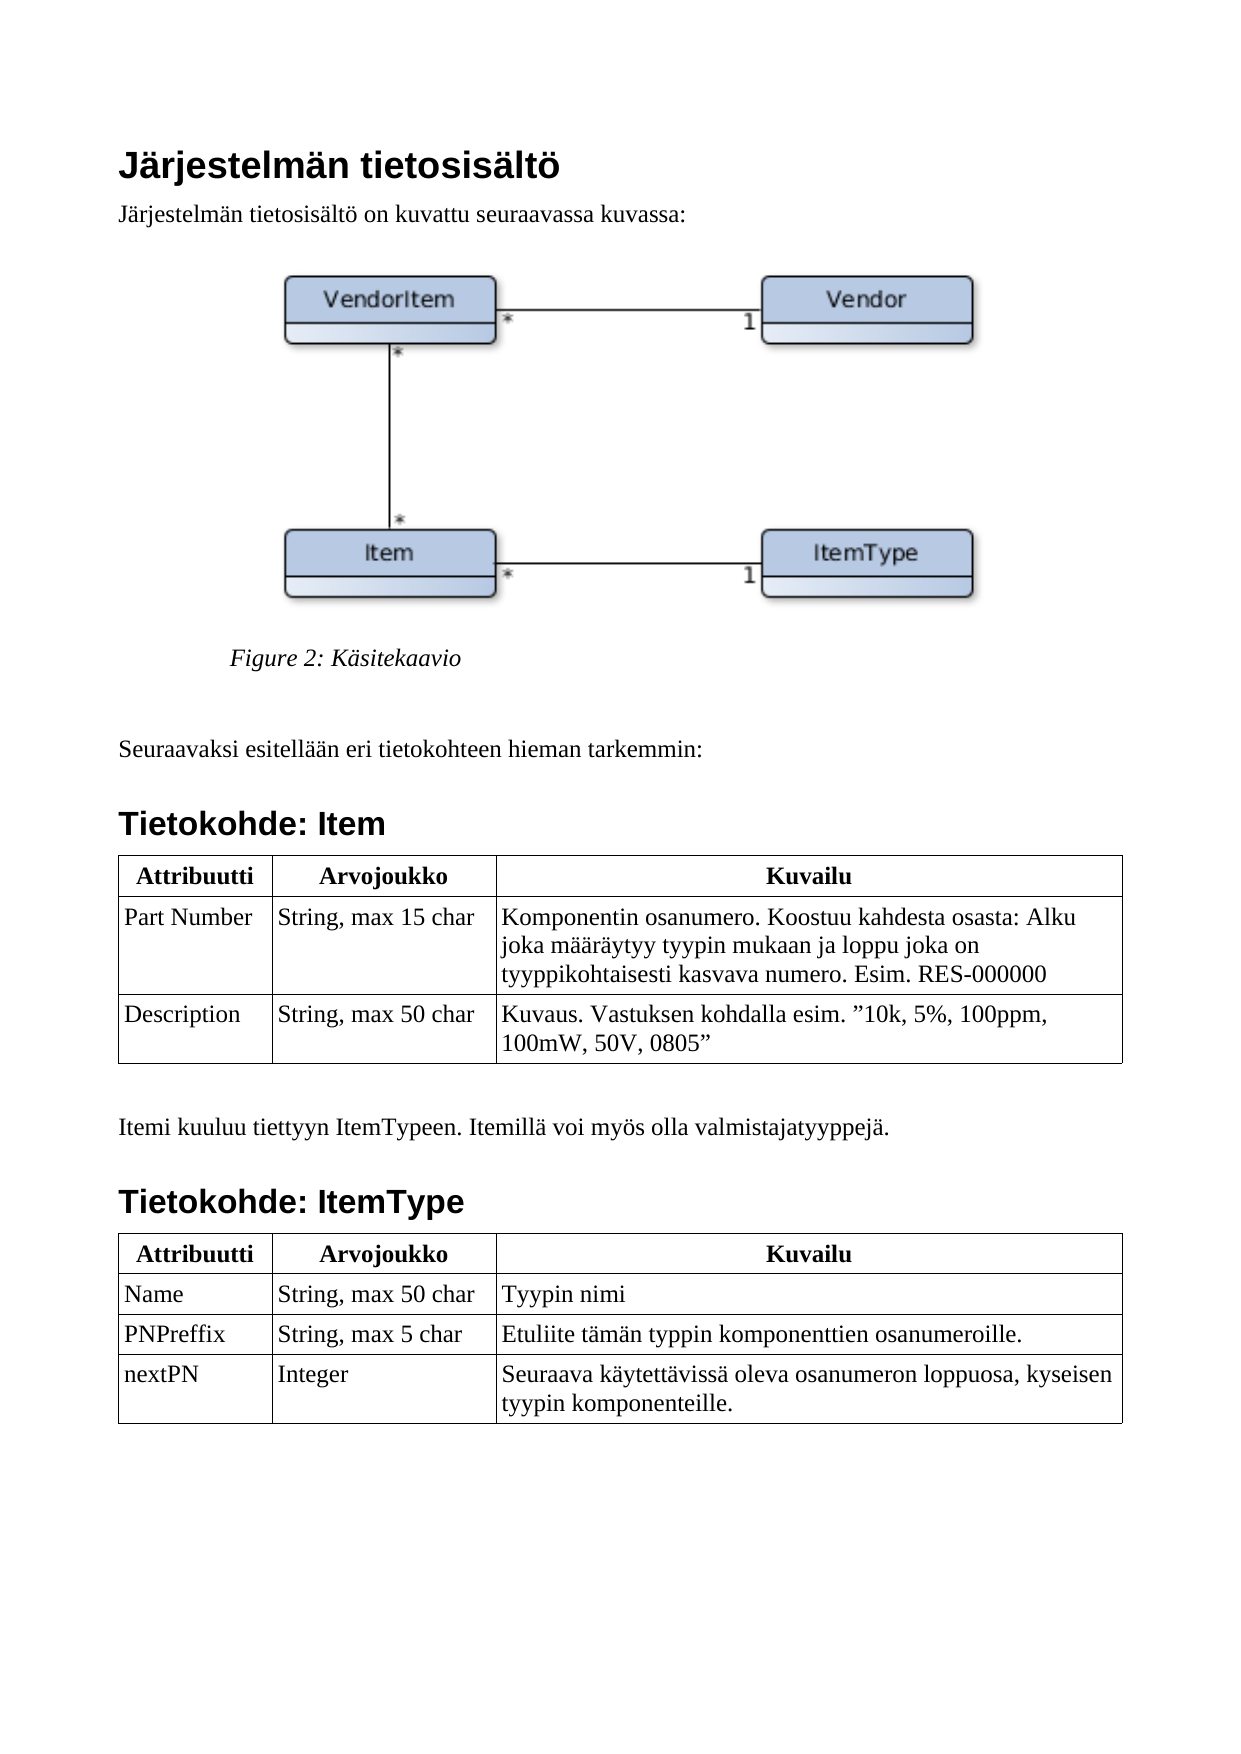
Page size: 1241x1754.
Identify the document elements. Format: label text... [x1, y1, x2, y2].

text Seuraavaksi esitellään eri tietokohteen hieman tarkemmin: [118, 734, 1122, 763]
table_cell nextPN [119, 1355, 272, 1423]
table_header Attribuutti [119, 1234, 272, 1273]
table_header Arvojoukko [273, 856, 496, 896]
table_cell Seuraava käytettävissä oleva osanumeron loppuosa, kyseisen tyypin komponenteille. [497, 1355, 1122, 1423]
table_cell Tyypin nimi [497, 1274, 1122, 1313]
table_cell Description [119, 995, 272, 1063]
table_cell String, max 50 char [273, 1274, 496, 1313]
subtitle Tietokohde: Item [118, 804, 1122, 843]
picture [240, 248, 1000, 643]
table_header Kuvailu [497, 1234, 1122, 1273]
table_cell Integer [273, 1355, 496, 1423]
table_header Attribuutti [119, 856, 272, 896]
table_header Kuvailu [497, 856, 1122, 896]
table_cell Name [119, 1274, 272, 1313]
text Järjestelmän tietosisältö on kuvattu seuraavassa kuvassa: [118, 199, 1122, 228]
table_cell Kuvaus. Vastuksen kohdalla esim. ”10k, 5%, 100ppm, 100mW, 50V, 0805” [497, 995, 1122, 1063]
table_cell String, max 5 char [273, 1315, 496, 1354]
table_cell String, max 15 char [273, 897, 496, 993]
table_cell Etuliite tämän typpin komponenttien osanumeroille. [497, 1315, 1122, 1354]
subtitle Tietokohde: ItemType [118, 1182, 1122, 1220]
text Figure 2: Käsitekaavio [229, 643, 1011, 671]
table_cell Komponentin osanumero. Koostuu kahdesta osasta: Alku joka määräytyy tyypin mukaan ja loppu joka on tyyppikohtaisesti kasvava numero. Esim. RES-000000 [497, 897, 1122, 993]
table_header Arvojoukko [273, 1234, 496, 1273]
table_cell Part Number [119, 897, 272, 993]
subtitle Järjestelmän tietosisältö [118, 143, 1122, 187]
text Itemi kuuluu tiettyyn ItemTypeen. Itemillä voi myös olla valmistajatyyppejä. [118, 1112, 1122, 1141]
table_cell PNPreffix [119, 1315, 272, 1354]
table_cell String, max 50 char [273, 995, 496, 1063]
